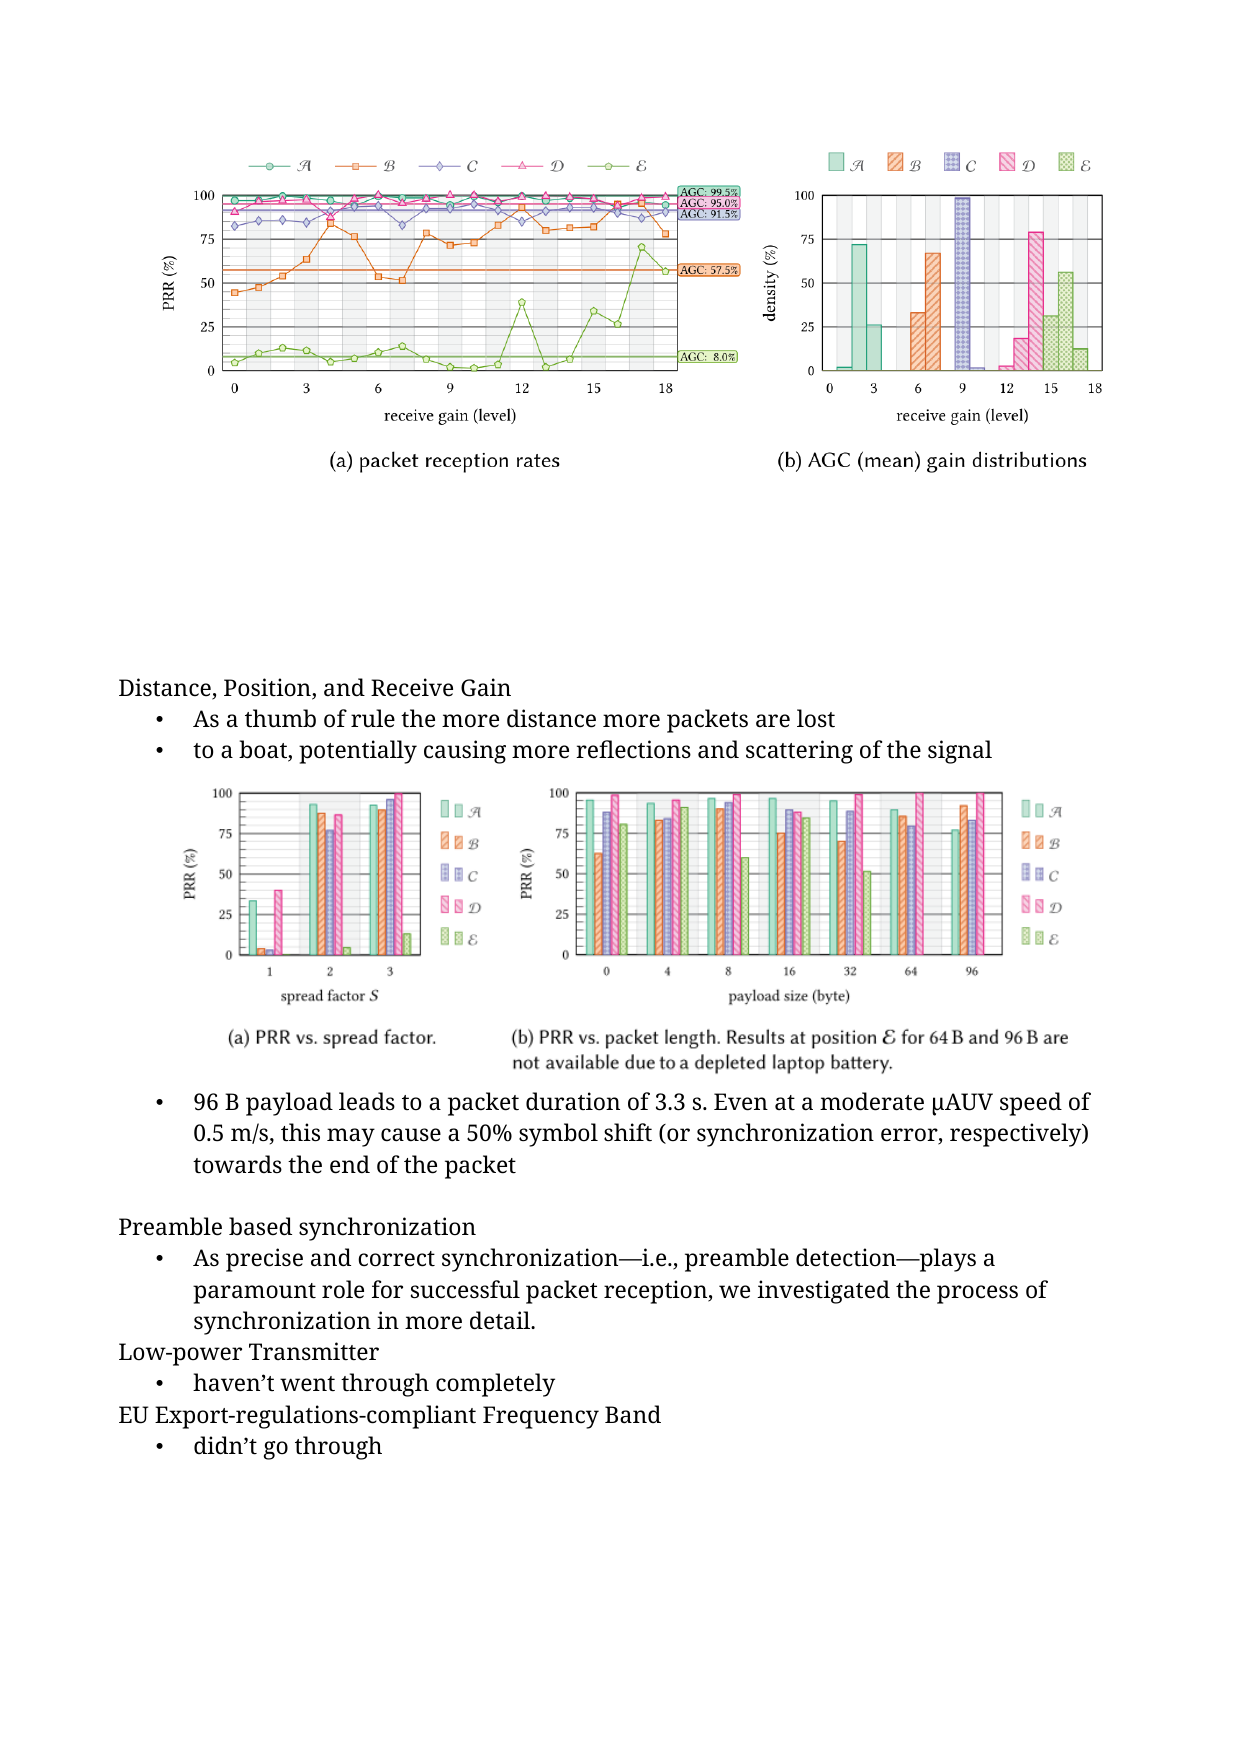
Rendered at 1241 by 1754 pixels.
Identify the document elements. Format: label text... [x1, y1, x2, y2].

list to a boat, potentially causing more reflections and scattering of the signal [156, 734, 1122, 766]
list As a thumb of rule the more distance more packets are lost [156, 703, 1122, 734]
list haven’t went through completely [156, 1367, 1122, 1399]
text EU Export-regulations-compliant Frequency Band [118, 1399, 1122, 1430]
text Low-power Transmitter [118, 1336, 1122, 1367]
list As precise and correct synchronization—i.e., preamble detection—plays a paramount role for successful packet reception, we investigated the process of synchronization in more detail. [156, 1242, 1122, 1336]
text Distance, Position, and Receive Gain [118, 672, 1122, 703]
list didn’t go through [156, 1430, 1122, 1461]
picture [126, 119, 1130, 485]
picture [136, 765, 1104, 1087]
list 96 B payload leads to a packet duration of 3.3 s. Even at a moderate μAUV speed of 0.5 m/s, this may cause a 50% symbol shift (or synchronization error, respectively) towards the end of the packet [156, 1087, 1122, 1180]
text Preamble based synchronization [118, 1211, 1122, 1242]
